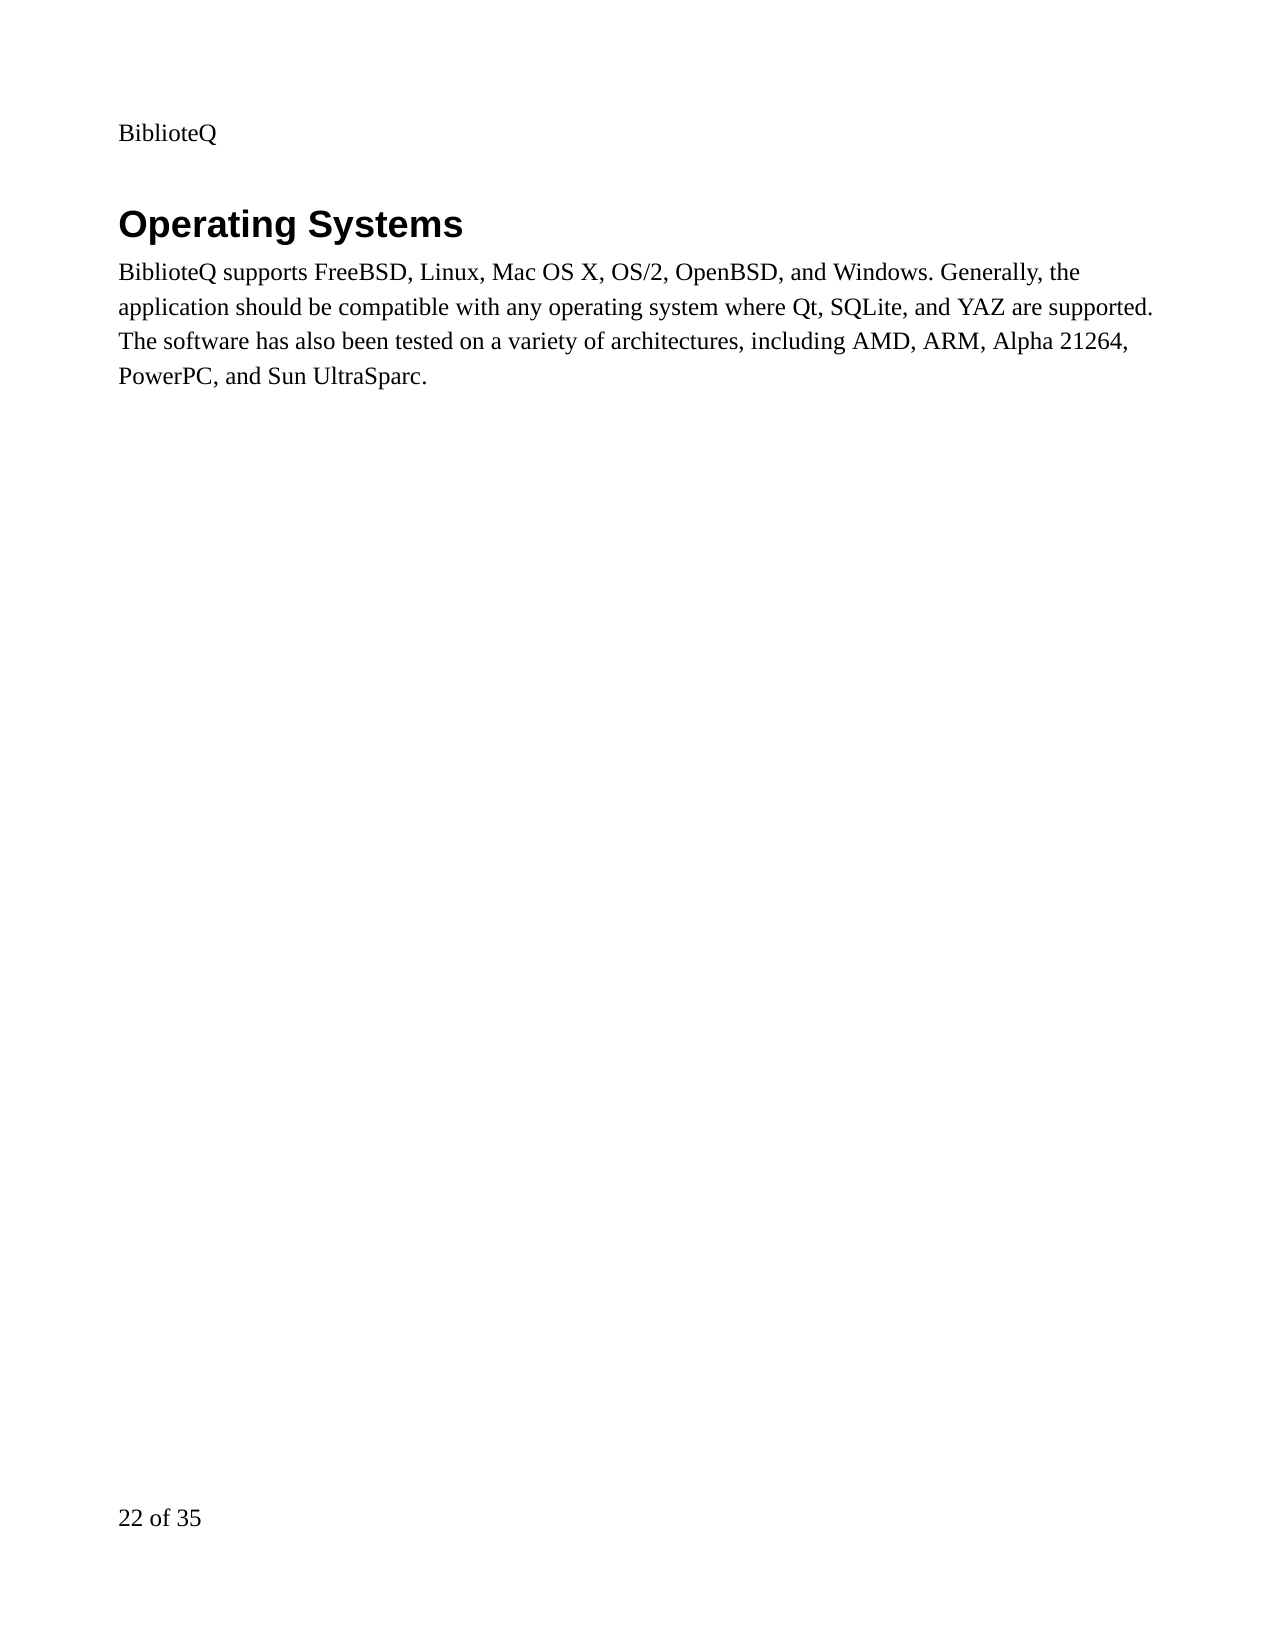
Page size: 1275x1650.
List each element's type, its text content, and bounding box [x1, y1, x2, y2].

text BiblioteQ supports FreeBSD, Linux, Mac OS X, OS/2, OpenBSD, and Windows. Generally, the application should be compatible with any operating system where Qt, SQLite, and YAZ are supported. The software has also been tested on a variety of architectures, including AMD, ARM, Alpha 21264, PowerPC, and Sun UltraSparc. [118, 257, 1157, 390]
subtitle Operating Systems [118, 201, 1157, 245]
